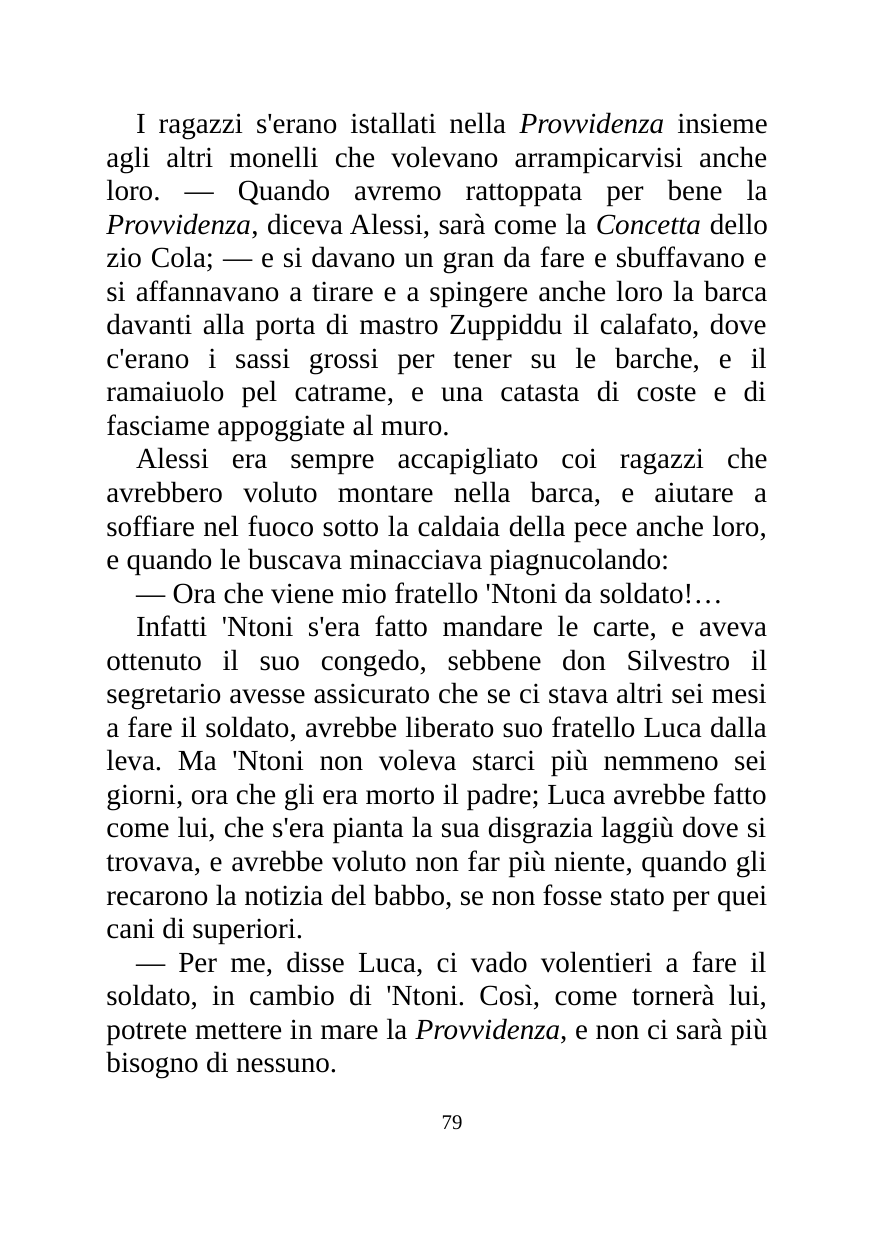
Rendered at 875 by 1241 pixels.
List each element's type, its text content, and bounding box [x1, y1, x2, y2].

text Alessi era sempre accapigliato coi ragazzi che avrebbero voluto montare nella barca, e aiutare a soffiare nel fuoco sotto la caldaia della pece anche loro, e quando le buscava minacciava piagnucolando: [106, 442, 768, 576]
text Infatti 'Ntoni s'era fatto mandare le carte, e aveva ottenuto il suo congedo, sebbene don Silvestro il segretario avesse assicurato che se ci stava altri sei mesi a fare il soldato, avrebbe liberato suo fratello Luca dalla leva. Ma 'Ntoni non voleva starci più nemmeno sei giorni, ora che gli era morto il padre; Luca avrebbe fatto come lui, che s'era pianta la sua disgrazia laggiù dove si trovava, e avrebbe voluto non far più niente, quando gli recarono la notizia del babbo, se non fosse stato per quei cani di superiori. [106, 609, 768, 945]
text — Ora che viene mio fratello 'Ntoni da soldato!… [106, 576, 768, 609]
text — Per me, disse Luca, ci vado volentieri a fare il soldato, in cambio di 'Ntoni. Così, come tornerà lui, potrete mettere in mare la Provvidenza, e non ci sarà più bisogno di nessuno. [106, 945, 768, 1079]
text I ragazzi s'erano istallati nella Provvidenza insieme agli altri monelli che volevano arrampicarvisi anche loro. — Quando avremo rattoppata per bene la Provvidenza, diceva Alessi, sarà come la Concetta dello zio Cola; — e si davano un gran da fare e sbuffavano e si affannavano a tirare e a spingere anche loro la barca davanti alla porta di mastro Zuppiddu il calafato, dove c'erano i sassi grossi per tener su le barche, e il ramaiuolo pel catrame, e una catasta di coste e di fasciame appoggiate al muro. [106, 106, 768, 442]
